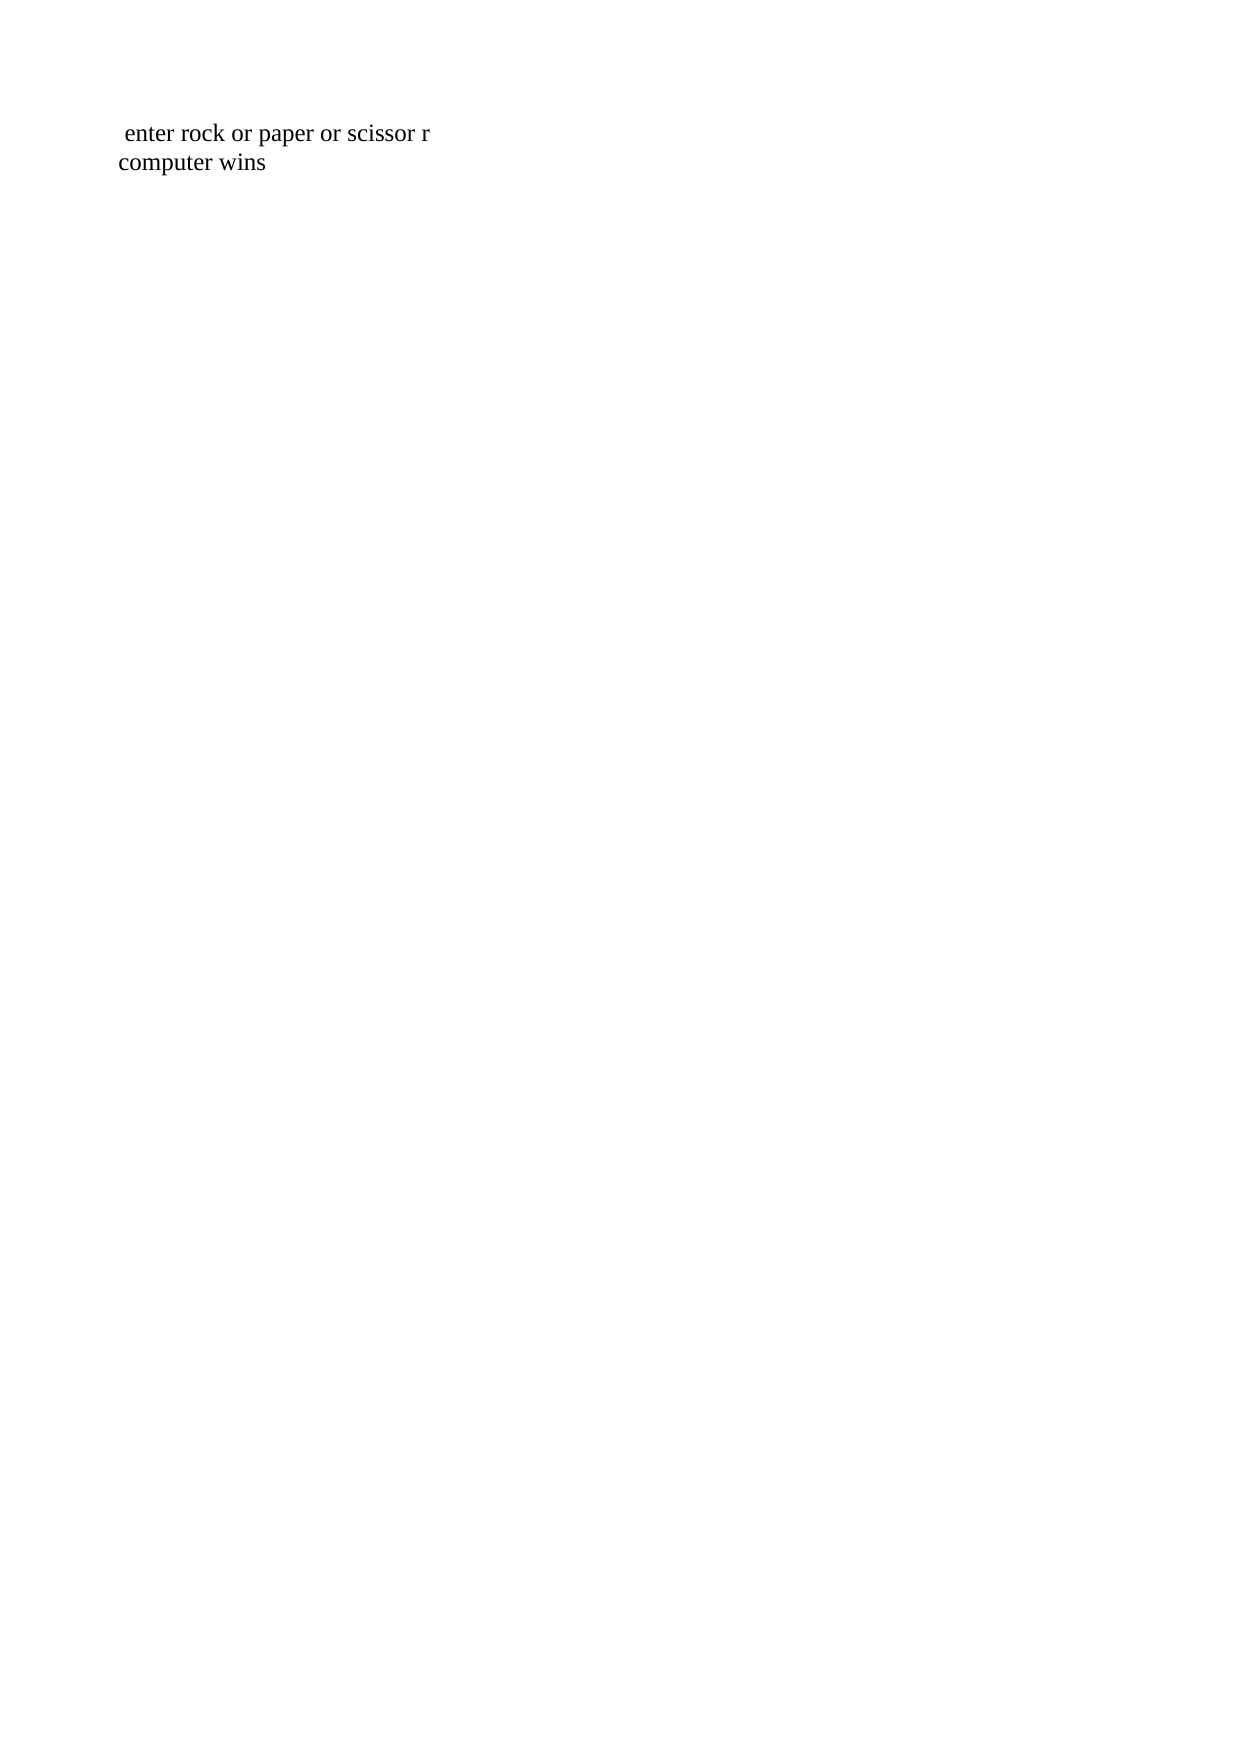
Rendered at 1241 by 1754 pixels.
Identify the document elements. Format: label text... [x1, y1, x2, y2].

text computer wins [118, 147, 1122, 176]
text enter rock or paper or scissor r [118, 118, 1122, 147]
